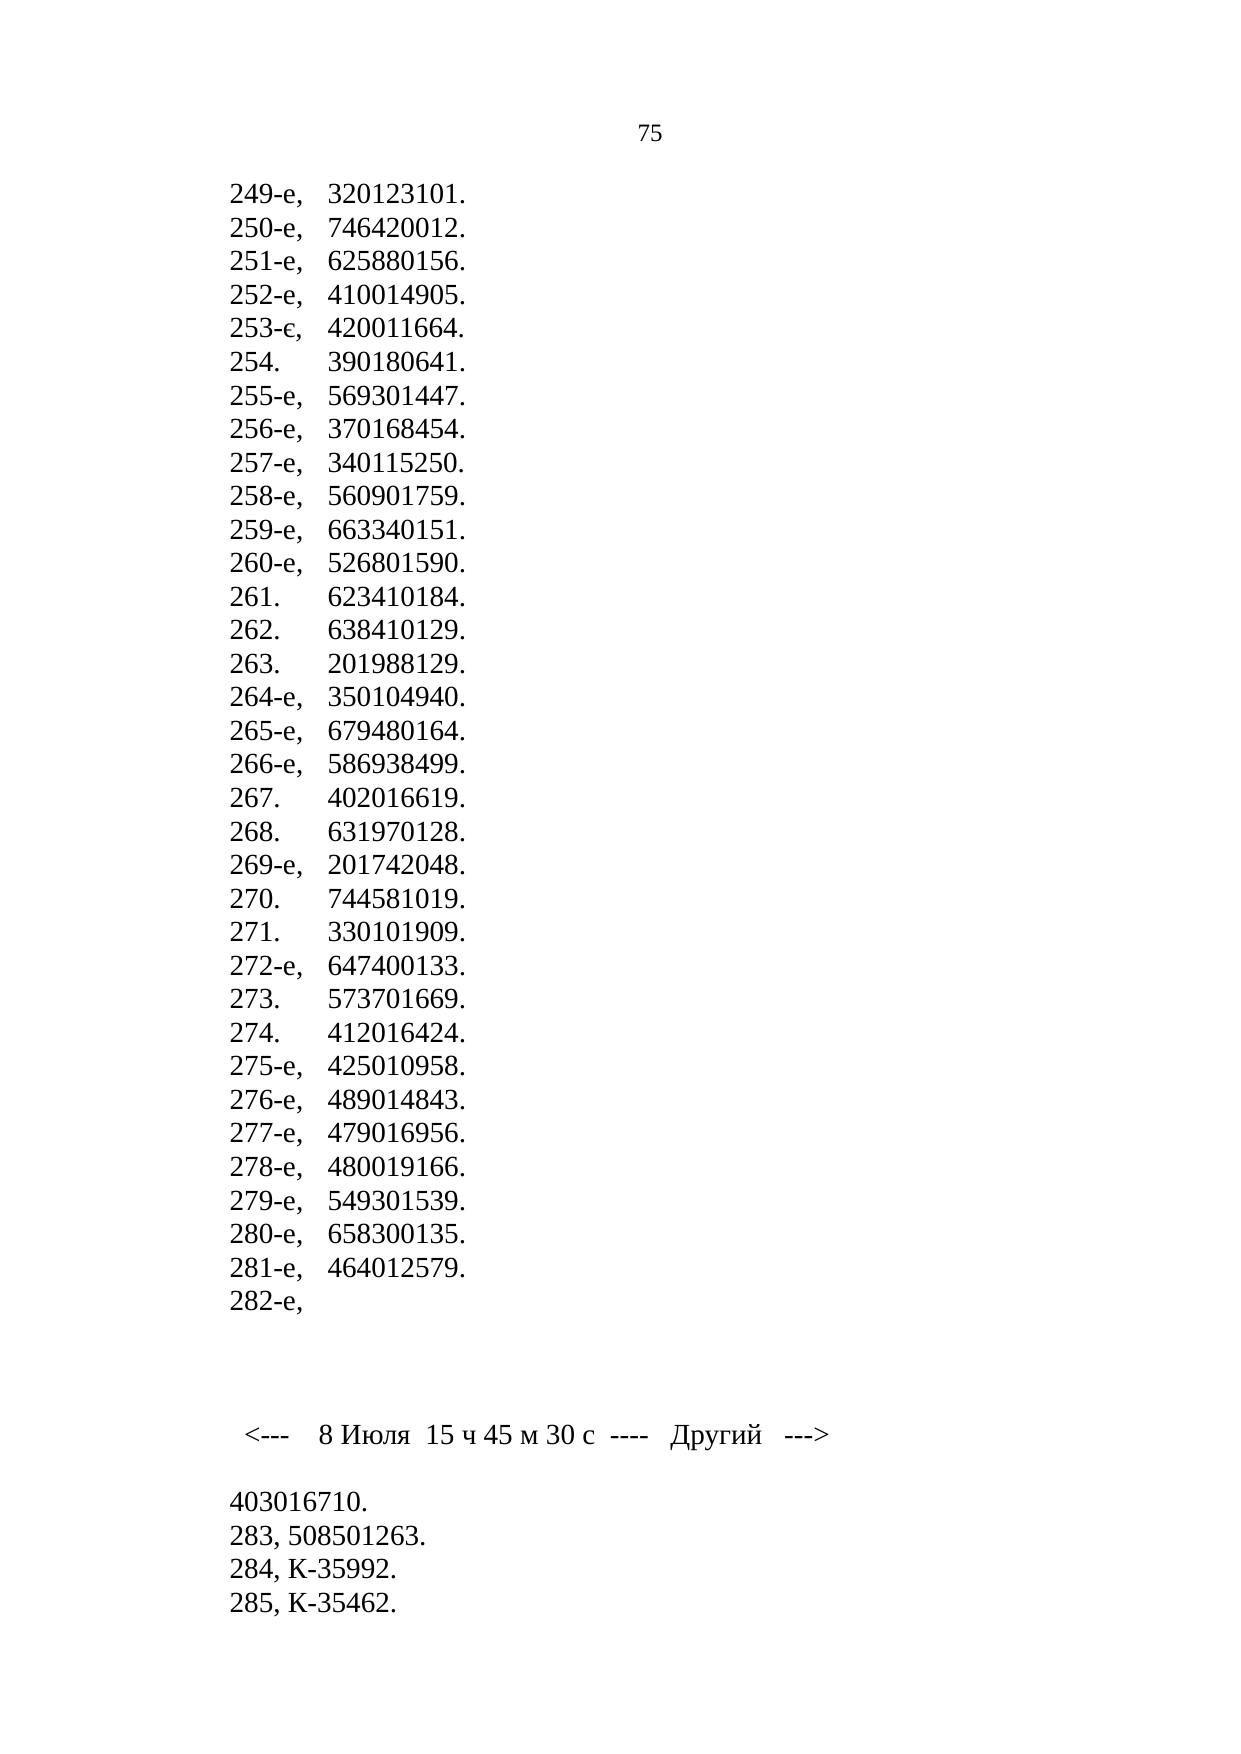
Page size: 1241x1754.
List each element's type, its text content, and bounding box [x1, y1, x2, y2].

text 267. 402016619. [177, 780, 1122, 814]
text 269-е, 201742048. [177, 847, 1122, 881]
text 250-е, 746420012. [177, 210, 1122, 243]
text 271. 330101909. [177, 914, 1122, 948]
text 282-е, [177, 1283, 1122, 1317]
text 249-е, 320123101. [177, 176, 1122, 210]
text 276-е, 489014843. [177, 1082, 1122, 1116]
text 273. 573701669. [177, 981, 1122, 1015]
text 274. 412016424. [177, 1015, 1122, 1048]
text 277-е, 479016956. [177, 1116, 1122, 1149]
text 254. 390180641. [177, 344, 1122, 378]
text 284, К-35992. [177, 1552, 1122, 1585]
text 265-е, 679480164. [177, 713, 1122, 747]
text 279-е, 549301539. [177, 1183, 1122, 1216]
text 281-е, 464012579. [177, 1250, 1122, 1283]
text 285, К-35462. [177, 1585, 1122, 1619]
text 275-е, 425010958. [177, 1048, 1122, 1082]
text 255-е, 569301447. [177, 378, 1122, 411]
text 263. 201988129. [177, 646, 1122, 679]
text 270. 744581019. [177, 881, 1122, 914]
text <--- 8 Июля 15 ч 45 м 30 с ---- Другий ---> [177, 1417, 1122, 1451]
text 280-е, 658300135. [177, 1216, 1122, 1250]
text 283, 508501263. [177, 1518, 1122, 1552]
text 256-е, 370168454. [177, 411, 1122, 445]
text 264-е, 350104940. [177, 679, 1122, 713]
text 262. 638410129. [177, 612, 1122, 646]
text 259-е, 663340151. [177, 512, 1122, 545]
text 260-е, 526801590. [177, 545, 1122, 579]
text 266-е, 586938499. [177, 747, 1122, 780]
text 403016710. [177, 1484, 1122, 1518]
text 252-е, 410014905. [177, 277, 1122, 311]
text 253-є, 420011664. [177, 311, 1122, 344]
text 272-е, 647400133. [177, 948, 1122, 981]
text 261. 623410184. [177, 579, 1122, 612]
text 251-е, 625880156. [177, 243, 1122, 277]
text 257-е, 340115250. [177, 445, 1122, 478]
text 258-е, 560901759. [177, 478, 1122, 512]
text 278-е, 480019166. [177, 1149, 1122, 1183]
text 268. 631970128. [177, 814, 1122, 847]
